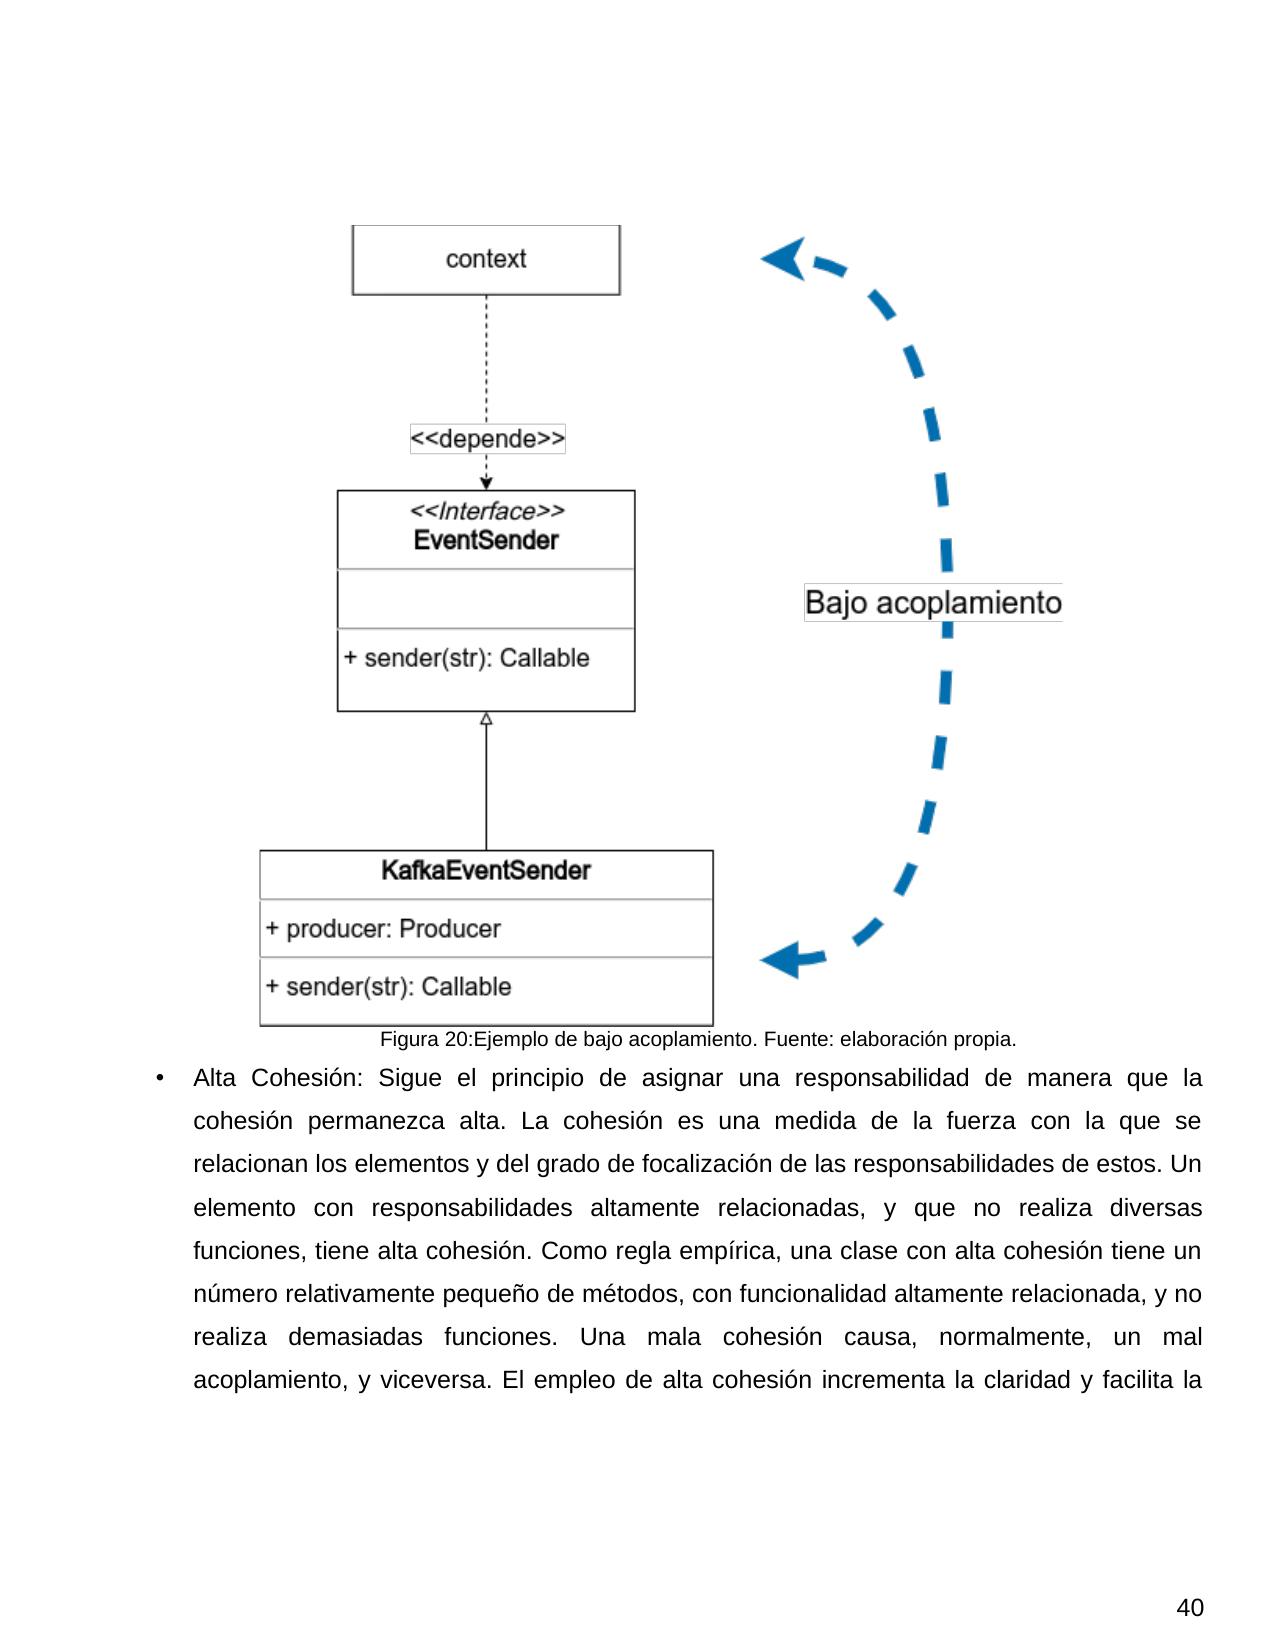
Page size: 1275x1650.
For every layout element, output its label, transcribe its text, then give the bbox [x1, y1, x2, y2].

picture [259, 225, 1063, 1027]
list Figura 20:Ejemplo de bajo acoplamiento. Fuente: elaboración propia. [156, 1027, 1204, 1051]
list Alta Cohesión: Sigue el principio de asignar una responsabilidad de manera que la cohesión permanezca alta. La cohesión es una medida de la fuerza con la que se relacionan los elementos y del grado de focalización de las responsabilidades de estos. Un elemento con responsabilidades altamente relacionadas, y que no realiza diversas funciones, tiene alta cohesión. Como regla empírica, una clase con alta cohesión tiene un número relativamente pequeño de métodos, con funcionalidad altamente relacionada, y no realiza demasiadas funciones. Una mala cohesión causa, normalmente, un mal acoplamiento, y viceversa. El empleo de alta cohesión incrementa la claridad y facilita la [156, 1063, 1204, 1394]
